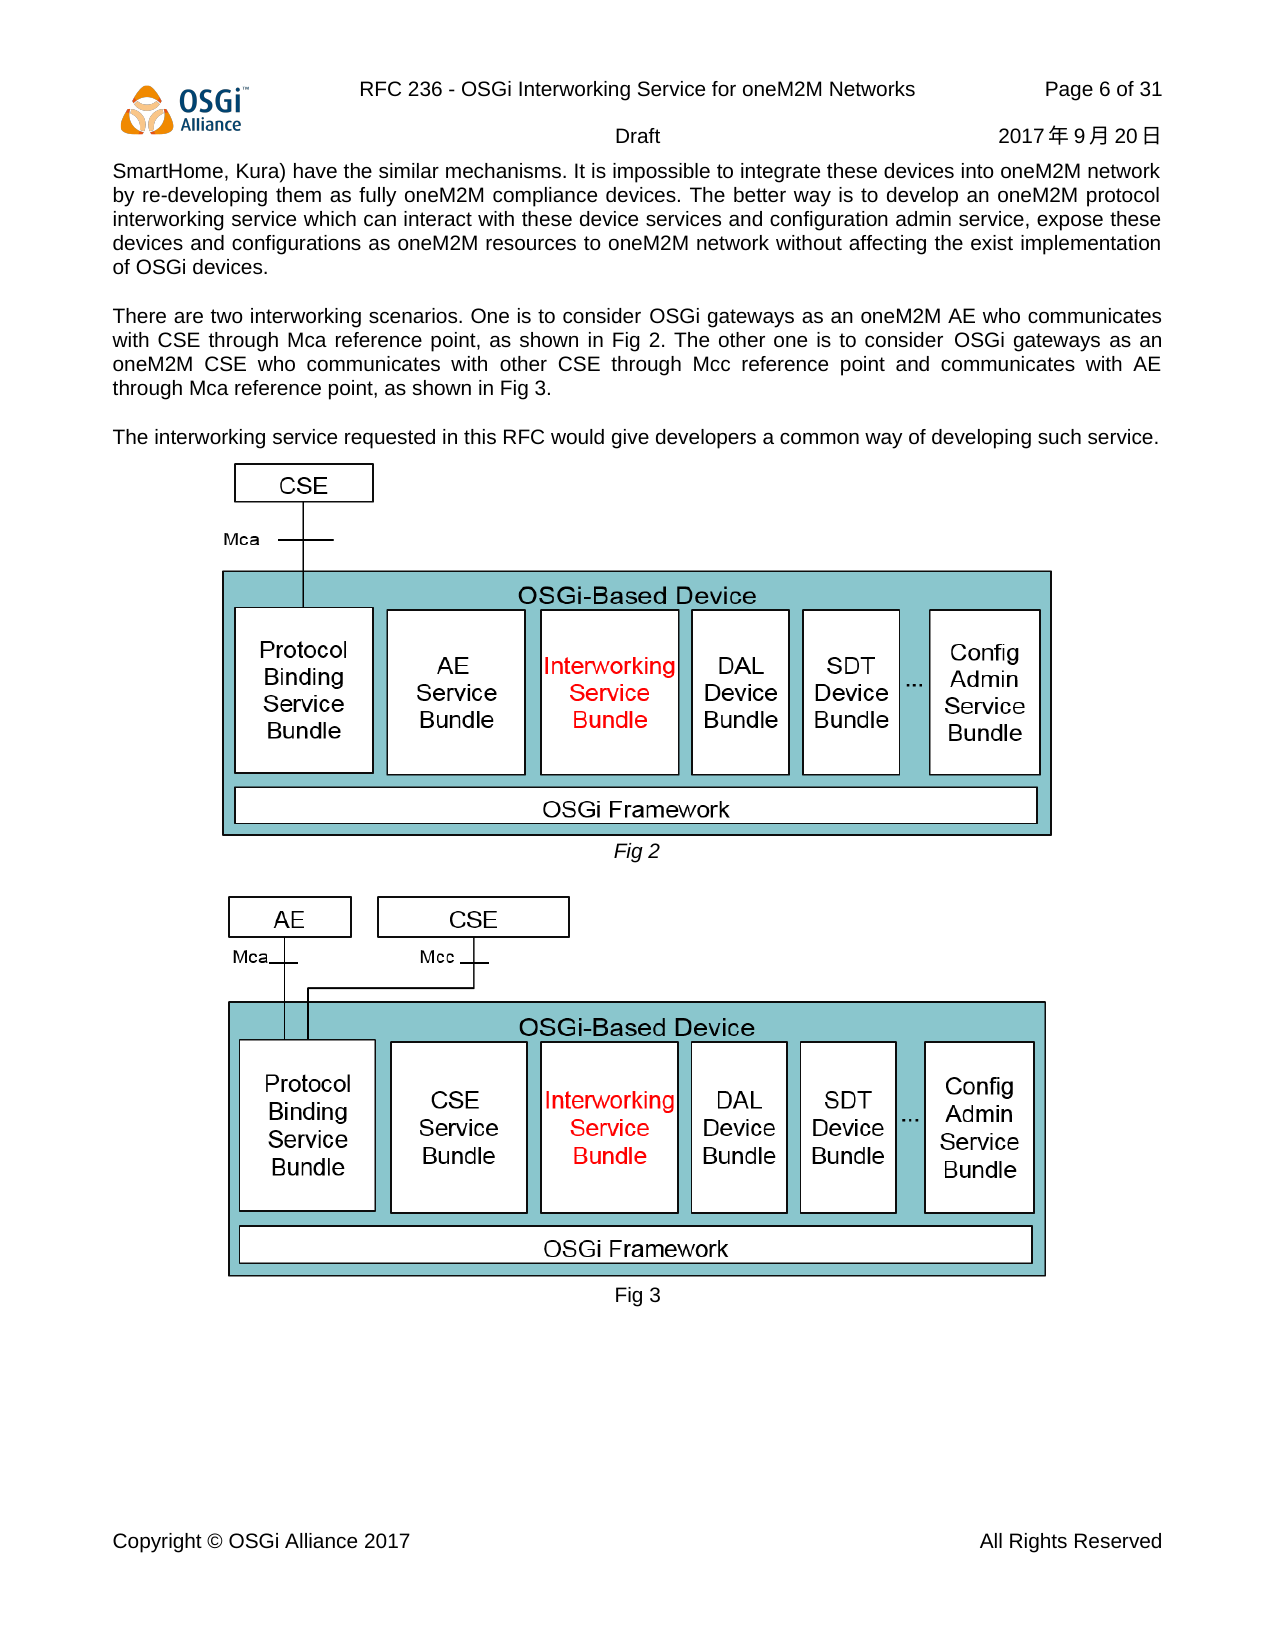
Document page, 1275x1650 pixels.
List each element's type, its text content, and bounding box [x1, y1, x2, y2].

picture [221, 887, 1054, 1283]
text Fig 3 [112, 1283, 1162, 1307]
picture [113, 78, 257, 142]
text There are two interworking scenarios. One is to consider OSGi gateways as an oneM2M AE who communicates with CSE through Mca reference point, as shown in Fig 2. The other one is to consider OSGi gateways as an oneM2M CSE who communicates with other CSE through Mcc reference point and communicates with AE through Mca reference point, as shown in Fig 3. [112, 304, 1162, 399]
text SmartHome, Kura) have the similar mechanisms. It is impossible to integrate these devices into oneM2M network by re-developing them as fully oneM2M compliance devices. The better way is to develop an oneM2M protocol interworking service which can interact with these device services and configuration admin service, expose these devices and configurations as oneM2M resources to oneM2M network without affecting the exist implementation of OSGi devices. [112, 159, 1162, 279]
picture [219, 461, 1055, 839]
text Fig 2 [112, 839, 1162, 863]
text The interworking service requested in this RFC would give developers a common way of developing such service. [112, 424, 1162, 448]
